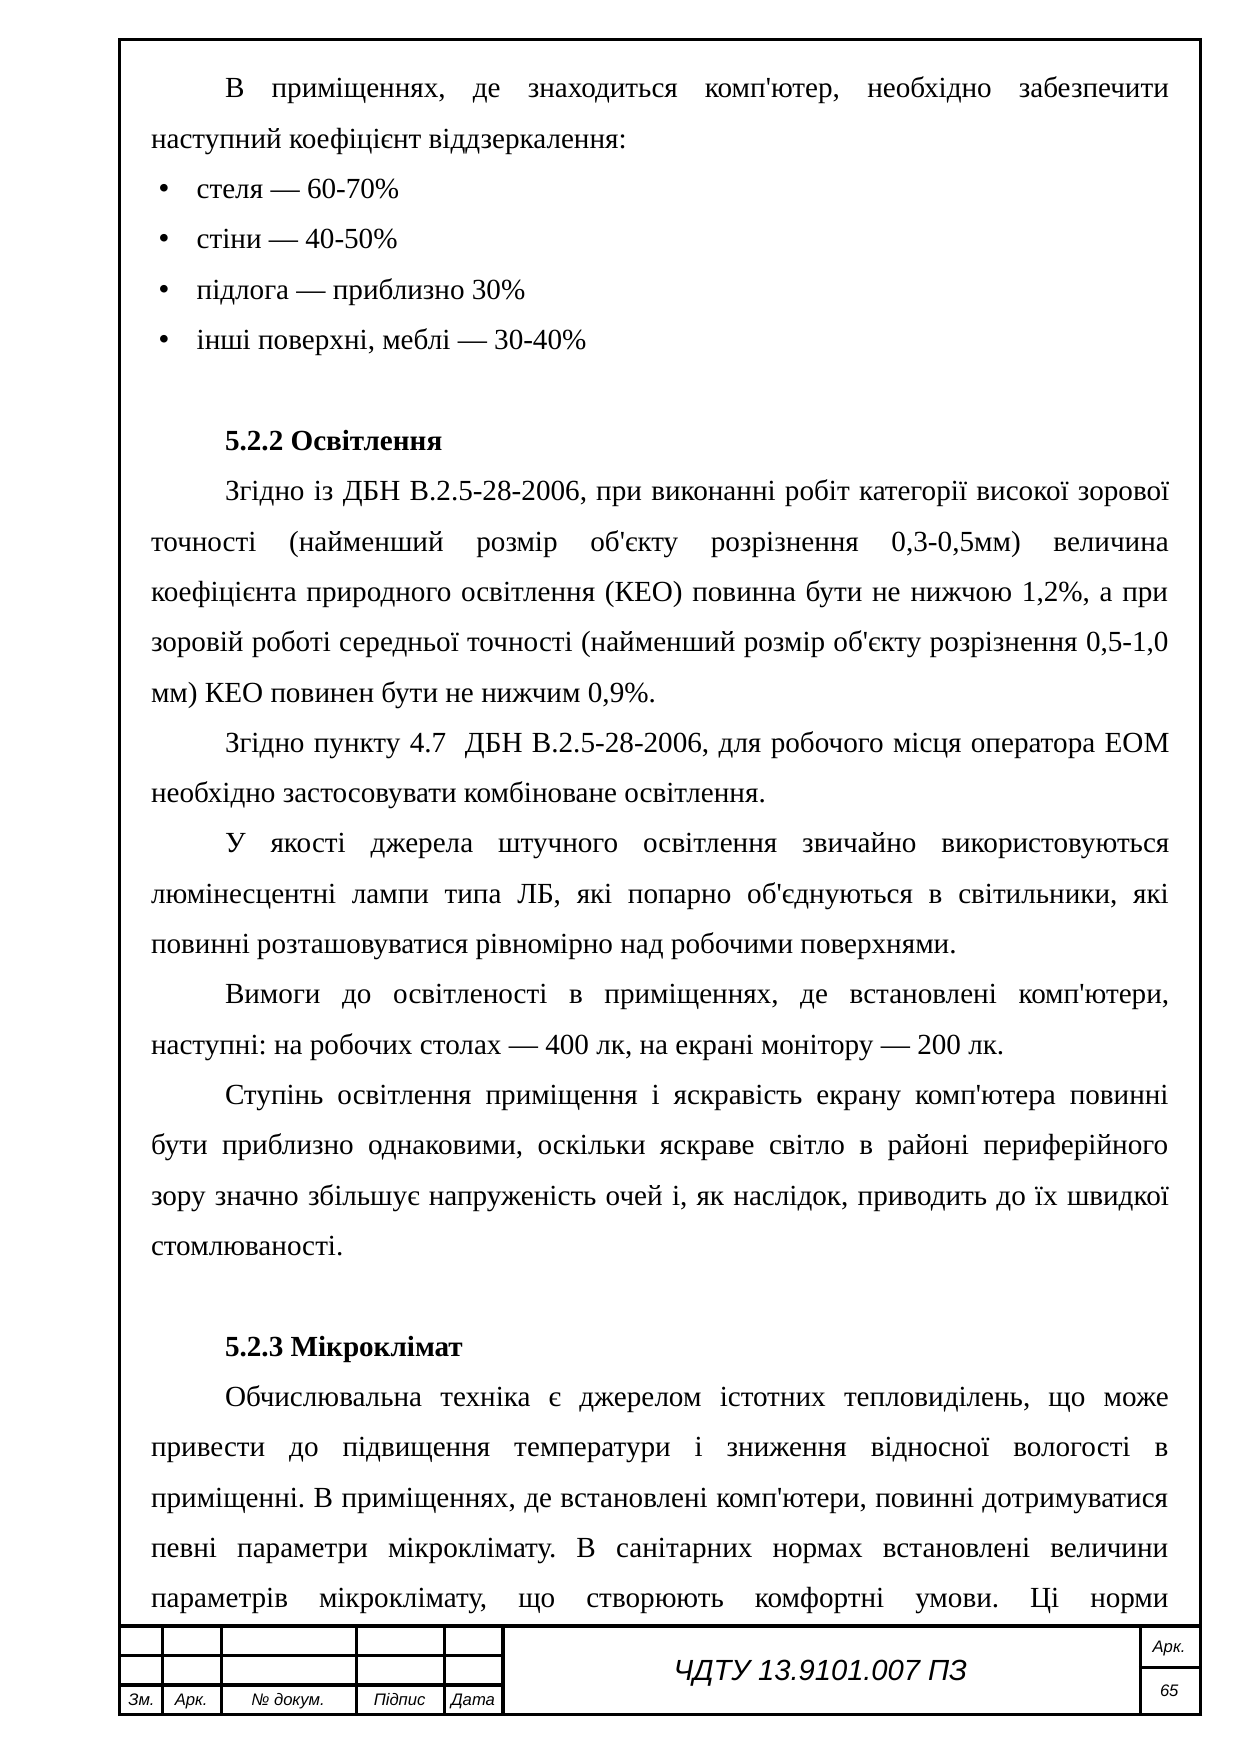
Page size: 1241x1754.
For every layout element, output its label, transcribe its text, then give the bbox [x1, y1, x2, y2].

text Вимоги до освітленості в приміщеннях, де встановлені комп'ютери, наступні: на робочих столах — 400 лк, на екрані монітору — 200 лк. [151, 977, 1170, 1060]
list стіни — 40-50% [159, 222, 1199, 255]
text У якості джерела штучного освітлення звичайно використовуються люмінесцентні лампи типа ЛБ, які попарно об'єднуються в світильники, які повинні розташовуватися рівномірно над робочими поверхнями. [151, 826, 1170, 960]
text В приміщеннях, де знаходиться комп'ютер, необхідно забезпечити наступний коефіцієнт віддзеркалення: [151, 71, 1170, 154]
text 5.2.3 Мікроклімат [151, 1329, 1170, 1362]
list стеля — 60-70% [159, 171, 1199, 205]
text Обчислювальна техніка є джерелом істотних тепловиділень, що може привести до підвищення температури і зниження відносної вологості в приміщенні. В приміщеннях, де встановлені комп'ютери, повинні дотримуватися певні параметри мікроклімату. В санітарних нормах встановлені величини параметрів мікроклімату, що створюють комфортні умови. Ці норми [151, 1379, 1170, 1614]
text Згідно пункту 4.7 ДБН В.2.5-28-2006, для робочого місця оператора ЕОМ необхідно застосовувати комбіноване освітлення. [151, 725, 1170, 809]
list підлога — приблизно 30% [159, 272, 1199, 306]
list інші поверхні, меблі — 30-40% [159, 322, 1199, 356]
text Ступінь освітлення приміщення і яскравість екрану комп'ютера повинні бути приблизно однаковими, оскільки яскраве світло в районі периферійного зору значно збільшує напруженість очей і, як наслідок, приводить до їх швидкої стомлюваності. [151, 1077, 1170, 1262]
text Згідно із ДБН В.2.5-28-2006, при виконанні робіт категорії високої зорової точності (найменший розмір об'єкту розрізнення 0,3-0,5мм) величина коефіцієнта природного освітлення (КЕО) повинна бути не нижчою 1,2%, а при зоровій роботі середньої точності (найменший розмір об'єкту розрізнення 0,5-1,0 мм) КЕО повинен бути не нижчим 0,9%. [151, 473, 1170, 708]
text 5.2.2 Освітлення [151, 423, 1170, 457]
